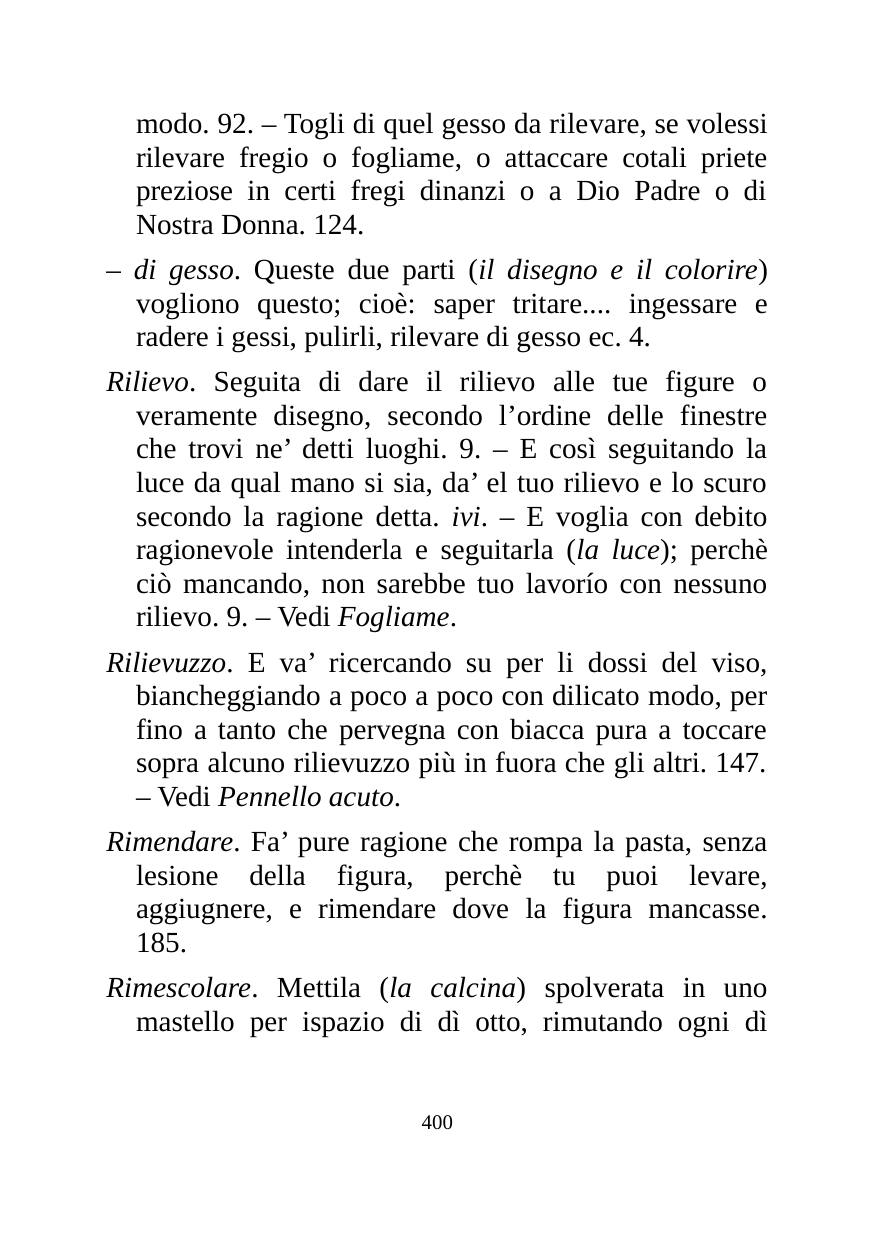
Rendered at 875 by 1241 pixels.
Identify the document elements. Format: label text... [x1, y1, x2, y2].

text Rilievuzzo. E va’ ricercando su per li dossi del viso, biancheggiando a poco a poco con dilicato modo, per fino a tanto che pervegna con biacca pura a toccare sopra alcuno rilievuzzo più in fuora che gli altri. 147. – Vedi Pennello acuto. [106, 645, 768, 812]
text Rimendare. Fa’ pure ragione che rompa la pasta, senza lesione della figura, perchè tu puoi levare, aggiugnere, e rimendare dove la figura mancasse. 185. [106, 824, 768, 958]
text modo. 92. – Togli di quel gesso da rilevare, se volessi rilevare fregio o fogliame, o attaccare cotali priete preziose in certi fregi dinanzi o a Dio Padre o di Nostra Donna. 124. [106, 106, 768, 240]
text Rimescolare. Mettila (la calcina) spolverata in uno mastello per ispazio di dì otto, rimutando ogni dì [106, 970, 768, 1037]
text Rilievo. Seguita di dare il rilievo alle tue figure o veramente disegno, secondo l’ordine delle finestre che trovi ne’ detti luoghi. 9. – E così seguitando la luce da qual mano si sia, da’ el tuo rilievo e lo scuro secondo la ragione detta. ivi. – E voglia con debito ragionevole intenderla e seguitarla (la luce); perchè ciò mancando, non sarebbe tuo lavorío con nessuno rilievo. 9. – Vedi Fogliame. [106, 364, 768, 633]
text – di gesso. Queste due parti (il disegno e il colorire) vogliono questo; cioè: saper tritare.... ingessare e radere i gessi, pulirli, rilevare di gesso ec. 4. [106, 252, 768, 353]
